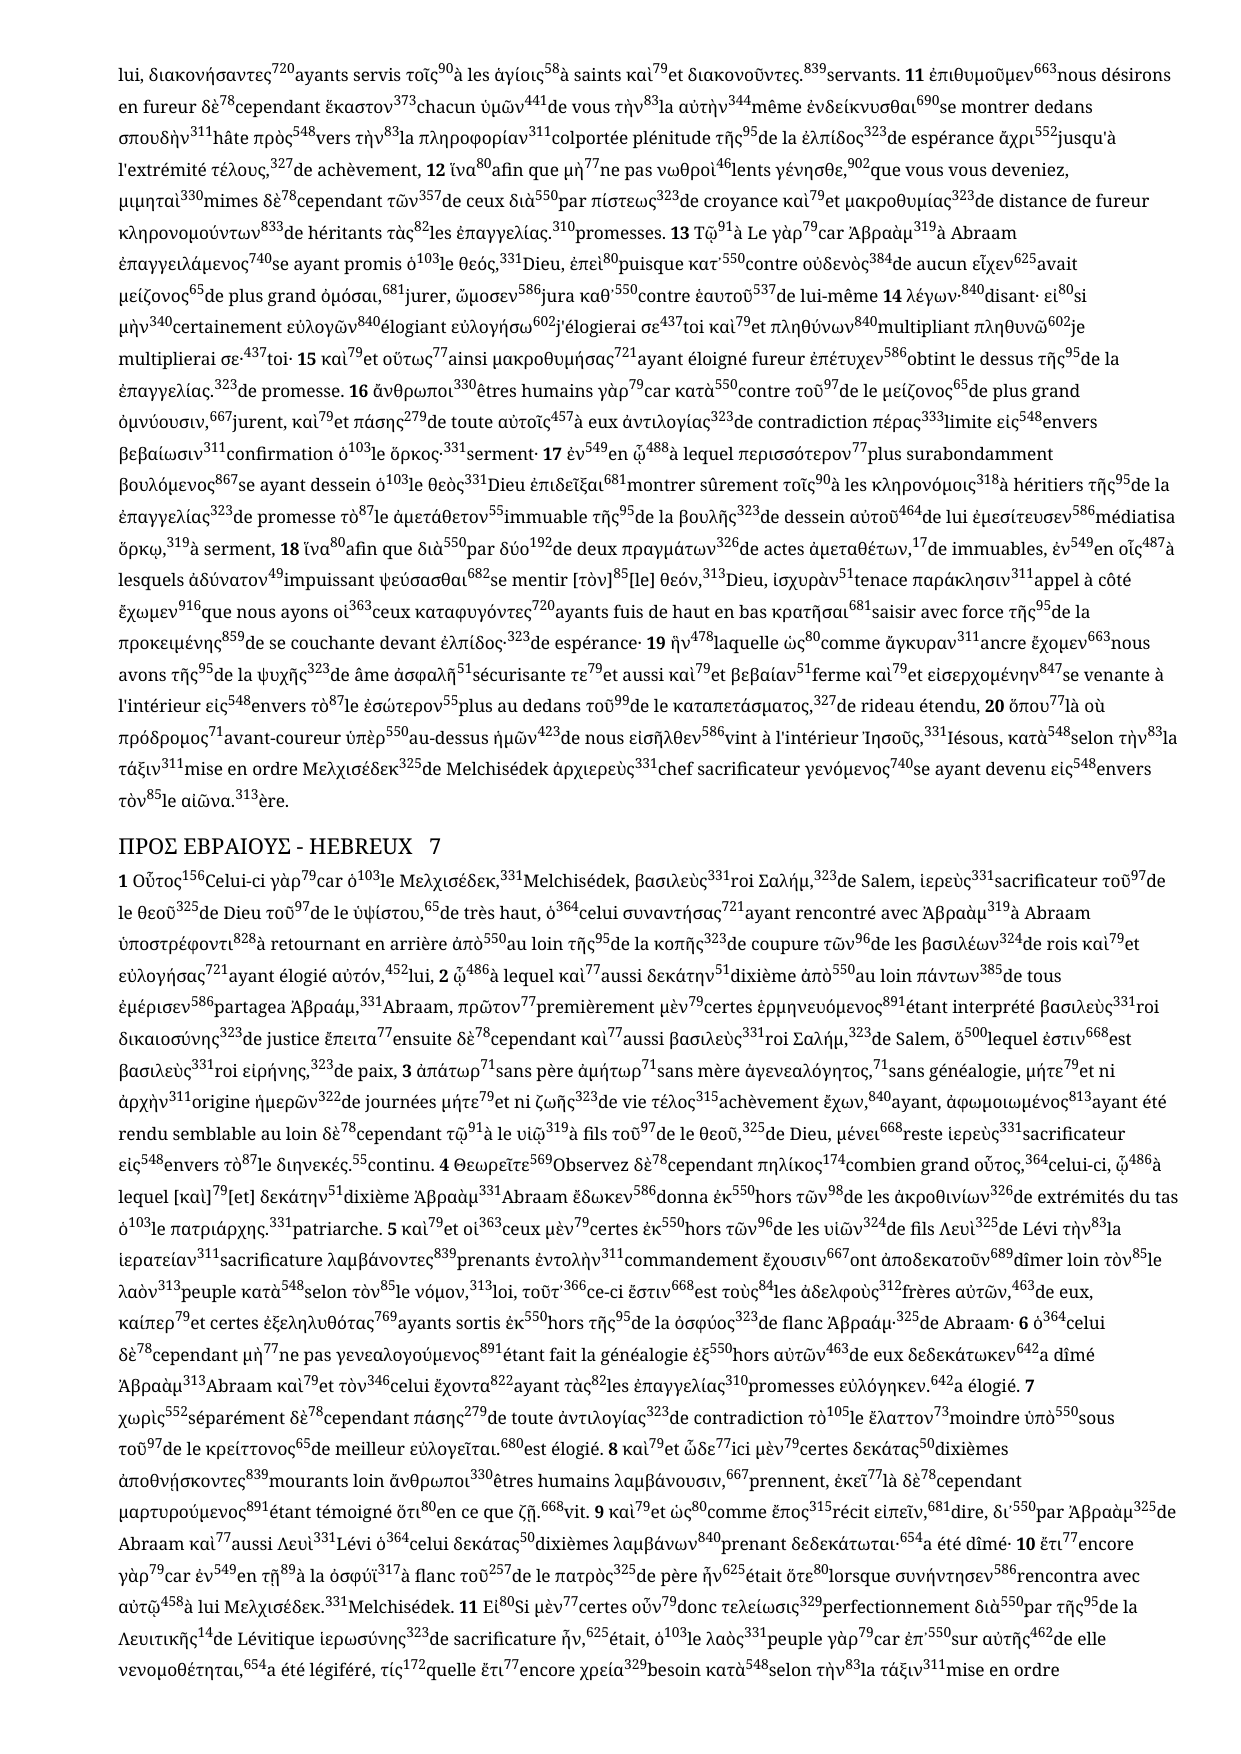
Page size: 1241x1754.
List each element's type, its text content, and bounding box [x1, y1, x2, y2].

text ΠΡΟΣ ΕΒΡΑΙΟΥΣ - HEBREUX 7 [118, 831, 1181, 861]
text 1 Διὸ79C'est pourquoi ἀφέντες720ayants abandonnés τὸν85le τῆς95de la ἀρχῆς323de origine τοῦ97de le Χριστοῦ325de Christ λόγον313discours ἐπὶ548sur τὴν83la τελειότητα311perfection φερώμεθα,928que nous soyons porté, μὴ77ne pas πάλιν77de nouveau θεμέλιον313fondement καταβαλλόμενοι866se jetants de haut en bas μετανοίας323de transintelligence ἀπὸ550au loin νεκρῶν17de morts ἔργων326de travaux καὶ79et πίστεως323de croyance ἐπὶ548sur θεόν,313Dieu, 2 βαπτισμῶν324de baptisations διδαχὴν,311enseignement, ἐπιθέσεώς323de surposition τε79et aussi χειρῶν,322de mains, ἀναστάσεώς323de redressement τε79et aussi νεκρῶν64de morts καὶ79et κρίματος327de objet de jugement αἰωνίου.18de éternel. 3 καὶ79et τοῦτο348ce-ci ποιήσομεν,601nous ferons, ἐάνπερ80si le cas échéant certes ἐπιτρέπῃ921que permette ὁ103le θεός.331Dieu. 4 Ἀδύνατον49Impuissant γὰρ79car τοὺς345ceux ἅπαξ77une fois φωτισθέντας,743ayants étés illuminés, γευσαμένους725se ayants goûtés τε79et aussi τῆς95de la δωρεᾶς323de gratification τῆς95de la ἐπουρανίου14de sur ciel καὶ79et μετόχους52participants γενηθέντας743ayants étés devenus πνεύματος327de souffle ἁγίου18de saint 5 καὶ79et καλὸν55beau γευσαμένους725se ayants goûtés θεοῦ325de Dieu ῥῆμα315oral δυνάμεις310puissances τε79et aussi μέλλοντος834de imminant αἰῶνος325de ère 6 καὶ79et παραπεσόντας,706ayants tombés à côté, πάλιν77de nouveau ἀνακαινίζειν689renouveler de bas en haut εἰς548envers μετάνοιαν,311transintelligence, ἀνασταυροῦντας821crucifiants de bas en haut ἑαυτοῖς532à eux-mêmes τὸν85le υἱὸν313fils τοῦ97de le θεοῦ325de Dieu καὶ79et παραδειγματίζοντας.821faisants un exemple de côté. 7 γῆ329terre γὰρ79car ἡ362celle πιοῦσα719ayante bue τὸν85le ἐπ᾽550sur αὐτῆς462de elle ἐρχόμενον849se venant πολλάκις77souvent ὑετὸν313pluie καὶ79et τίκτουσα838enfantante βοτάνην311pâture εὔθετον2bien placée ἐκείνοις351à ceux-là δι᾽548par le fait de οὓς479lesquels καὶ77aussi γεωργεῖται,680est cultivé, μεταλαμβάνει668prend avec au-delà εὐλογίας323de éloge ἀπὸ550au loin τοῦ97de le θεοῦ·325de Dieu· 8 ἐκφέρουσα838exportante δὲ78cependant ἀκάνθας310épines καὶ79et τριβόλους,312tribules, ἀδόκιμος45non approuvée καὶ79et κατάρας323de imprécation de haut en bas ἐγγύς,77proche, ἧς490de laquelle τὸ105le τέλος333achèvement εἰς548envers καῦσιν.311brûlage. 9 Πεπείσμεθα649Nous avons été persuadés δὲ78cependant περὶ550autour ὑμῶν,441de vous, ἀγαπητοί,75aimés, τὰ86les κρείσσονα54meilleurs καὶ79et ἐχόμενα850se ayants σωτηρίας,323de sauvetage, εἰ80si καὶ77aussi οὕτως77ainsi λαλοῦμεν.663nous bavardons. 10 οὐ77non γὰρ79car ἄδικος47injuste ὁ103le θεὸς331Dieu ἐπιλαθέσθαι682se omettre en plus τοῦ99de le ἔργου327de travail ὑμῶν441de vous καὶ79et τῆς95de la ἀγάπης323de amour ἧς490de laquelle ἐνεδείξασθε589vous vous montrâtes dedans εἰς548envers τὸ87le ὄνομα315nom αὐτοῦ,464de lui, διακονήσαντες720ayants servis τοῖς90à les ἁγίοις58à saints καὶ79et διακονοῦντες.839servants. 11 ἐπιθυμοῦμεν663nous désirons en fureur δὲ78cependant ἕκαστον373chacun ὑμῶν441de vous τὴν83la αὐτὴν344même ἐνδείκνυσθαι690se montrer dedans σπουδὴν311hâte πρὸς548vers τὴν83la πληροφορίαν311colportée plénitude τῆς95de la ἐλπίδος323de espérance ἄχρι552jusqu'à l'extrémité τέλους,327de achèvement, 12 ἵνα80afin que μὴ77ne pas νωθροὶ46lents γένησθε,902que vous vous deveniez, μιμηταὶ330mimes δὲ78cependant τῶν357de ceux διὰ550par πίστεως323de croyance καὶ79et μακροθυμίας323de distance de fureur κληρονομούντων833de héritants τὰς82les ἐπαγγελίας.310promesses. 13 Τῷ91à Le γὰρ79car Ἀβραὰμ319à Abraam ἐπαγγειλάμενος740se ayant promis ὁ103le θεός,331Dieu, ἐπεὶ80puisque κατ᾽550contre οὐδενὸς384de aucun εἶχεν625avait μείζονος65de plus grand ὀμόσαι,681jurer, ὤμοσεν586jura καθ᾽550contre ἑαυτοῦ537de lui-même 14 λέγων·840disant· εἰ80si μὴν340certainement εὐλογῶν840élogiant εὐλογήσω602j'élogierai σε437toi καὶ79et πληθύνων840multipliant πληθυνῶ602je multiplierai σε·437toi· 15 καὶ79et οὕτως77ainsi μακροθυμήσας721ayant éloigné fureur ἐπέτυχεν586obtint le dessus τῆς95de la ἐπαγγελίας.323de promesse. 16 ἄνθρωποι330êtres humains γὰρ79car κατὰ550contre τοῦ97de le μείζονος65de plus grand ὀμνύουσιν,667jurent, καὶ79et πάσης279de toute αὐτοῖς457à eux ἀντιλογίας323de contradiction πέρας333limite εἰς548envers βεβαίωσιν311confirmation ὁ103le ὅρκος·331serment· 17 ἐν549en ᾧ488à lequel περισσότερον77plus surabondamment βουλόμενος867se ayant dessein ὁ103le θεὸς331Dieu ἐπιδεῖξαι681montrer sûrement τοῖς90à les κληρονόμοις318à héritiers τῆς95de la ἐπαγγελίας323de promesse τὸ87le ἀμετάθετον55immuable τῆς95de la βουλῆς323de dessein αὐτοῦ464de lui ἐμεσίτευσεν586médiatisa ὅρκῳ,319à serment, 18 ἵνα80afin que διὰ550par δύο192de deux πραγμάτων326de actes ἀμεταθέτων,17de immuables, ἐν549en οἷς487à lesquels ἀδύνατον49impuissant ψεύσασθαι682se mentir [τὸν]85[le] θεόν,313Dieu, ἰσχυρὰν51tenace παράκλησιν311appel à côté ἔχωμεν916que nous ayons οἱ363ceux καταφυγόντες720ayants fuis de haut en bas κρατῆσαι681saisir avec force τῆς95de la προκειμένης859de se couchante devant ἐλπίδος·323de espérance· 19 ἣν478laquelle ὡς80comme ἄγκυραν311ancre ἔχομεν663nous avons τῆς95de la ψυχῆς323de âme ἀσφαλῆ51sécurisante τε79et aussi καὶ79et βεβαίαν51ferme καὶ79et εἰσερχομένην847se venante à l'intérieur εἰς548envers τὸ87le ἐσώτερον55plus au dedans τοῦ99de le καταπετάσματος,327de rideau étendu, 20 ὅπου77là où πρόδρομος71avant-coureur ὑπὲρ550au-dessus ἡμῶν423de nous εἰσῆλθεν586vint à l'intérieur Ἰησοῦς,331Iésous, κατὰ548selon τὴν83la τάξιν311mise en ordre Μελχισέδεκ325de Melchisédek ἀρχιερεὺς331chef sacrificateur γενόμενος740se ayant devenu εἰς548envers τὸν85le αἰῶνα.313ère. [118, 59, 1181, 812]
text 1 Οὗτος156Celui-ci γὰρ79car ὁ103le Μελχισέδεκ,331Melchisédek, βασιλεὺς331roi Σαλήμ,323de Salem, ἱερεὺς331sacrificateur τοῦ97de le θεοῦ325de Dieu τοῦ97de le ὑψίστου,65de très haut, ὁ364celui συναντήσας721ayant rencontré avec Ἀβραὰμ319à Abraam ὑποστρέφοντι828à retournant en arrière ἀπὸ550au loin τῆς95de la κοπῆς323de coupure τῶν96de les βασιλέων324de rois καὶ79et εὐλογήσας721ayant élogié αὐτόν,452lui, 2 ᾧ486à lequel καὶ77aussi δεκάτην51dixième ἀπὸ550au loin πάντων385de tous ἐμέρισεν586partagea Ἀβραάμ,331Abraam, πρῶτον77premièrement μὲν79certes ἑρμηνευόμενος891étant interprété βασιλεὺς331roi δικαιοσύνης323de justice ἔπειτα77ensuite δὲ78cependant καὶ77aussi βασιλεὺς331roi Σαλήμ,323de Salem, ὅ500lequel ἐστιν668est βασιλεὺς331roi εἰρήνης,323de paix, 3 ἀπάτωρ71sans père ἀμήτωρ71sans mère ἀγενεαλόγητος,71sans généalogie, μήτε79et ni ἀρχὴν311origine ἡμερῶν322de journées μήτε79et ni ζωῆς323de vie τέλος315achèvement ἔχων,840ayant, ἀφωμοιωμένος813ayant été rendu semblable au loin δὲ78cependant τῷ91à le υἱῷ319à fils τοῦ97de le θεοῦ,325de Dieu, μένει668reste ἱερεὺς331sacrificateur εἰς548envers τὸ87le διηνεκές.55continu. 4 Θεωρεῖτε569Observez δὲ78cependant πηλίκος174combien grand οὗτος,364celui-ci, ᾧ486à lequel [καὶ]79[et] δεκάτην51dixième Ἀβραὰμ331Abraam ἔδωκεν586donna ἐκ550hors τῶν98de les ἀκροθινίων326de extrémités du tas ὁ103le πατριάρχης.331patriarche. 5 καὶ79et οἱ363ceux μὲν79certes ἐκ550hors τῶν96de les υἱῶν324de fils Λευὶ325de Lévi τὴν83la ἱερατείαν311sacrificature λαμβάνοντες839prenants ἐντολὴν311commandement ἔχουσιν667ont ἀποδεκατοῦν689dîmer loin τὸν85le λαὸν313peuple κατὰ548selon τὸν85le νόμον,313loi, τοῦτ᾽366ce-ci ἔστιν668est τοὺς84les ἀδελφοὺς312frères αὐτῶν,463de eux, καίπερ79et certes ἐξεληλυθότας769ayants sortis ἐκ550hors τῆς95de la ὀσφύος323de flanc Ἀβραάμ·325de Abraam· 6 ὁ364celui δὲ78cependant μὴ77ne pas γενεαλογούμενος891étant fait la généalogie ἐξ550hors αὐτῶν463de eux δεδεκάτωκεν642a dîmé Ἀβραὰμ313Abraam καὶ79et τὸν346celui ἔχοντα822ayant τὰς82les ἐπαγγελίας310promesses εὐλόγηκεν.642a élogié. 7 χωρὶς552séparément δὲ78cependant πάσης279de toute ἀντιλογίας323de contradiction τὸ105le ἔλαττον73moindre ὑπὸ550sous τοῦ97de le κρείττονος65de meilleur εὐλογεῖται.680est élogié. 8 καὶ79et ὧδε77ici μὲν79certes δεκάτας50dixièmes ἀποθνῄσκοντες839mourants loin ἄνθρωποι330êtres humains λαμβάνουσιν,667prennent, ἐκεῖ77là δὲ78cependant μαρτυρούμενος891étant témoigné ὅτι80en ce que ζῇ.668vit. 9 καὶ79et ὡς80comme ἔπος315récit εἰπεῖν,681dire, δι᾽550par Ἀβραὰμ325de Abraam καὶ77aussi Λευὶ331Lévi ὁ364celui δεκάτας50dixièmes λαμβάνων840prenant δεδεκάτωται·654a été dîmé· 10 ἔτι77encore γὰρ79car ἐν549en τῇ89à la ὀσφύϊ317à flanc τοῦ257de le πατρὸς325de père ἦν625était ὅτε80lorsque συνήντησεν586rencontra avec αὐτῷ458à lui Μελχισέδεκ.331Melchisédek. 11 Εἰ80Si μὲν77certes οὖν79donc τελείωσις329perfectionnement διὰ550par τῆς95de la Λευιτικῆς14de Lévitique ἱερωσύνης323de sacrificature ἦν,625était, ὁ103le λαὸς331peuple γὰρ79car ἐπ᾽550sur αὐτῆς462de elle νενομοθέτηται,654a été légiféré, τίς172quelle ἔτι77encore χρεία329besoin κατὰ548selon τὴν83la τάξιν311mise en ordre Μελχισέδεκ325de Melchisédek ἕτερον373autre-différent ἀνίστασθαι690se redresser ἱερέα313sacrificateur καὶ79et οὐ77non κατὰ548selon τὴν83la τάξιν311mise en ordre Ἀαρὼν325de Aaron λέγεσθαι;692être dit; 12 μετατιθεμένης883de étante changée de place γὰρ79car τῆς95de la ἱερωσύνης323de sacrificature ἐξ550hors ἀνάγκης323de nécessité καὶ77aussi νόμου325de loi μετάθεσις329transposition γίνεται.674se devient. 13 ἐφ᾽548sur ὃν480lequel γὰρ79car λέγεται680est dit ταῦτα,365ces-ci, φυλῆς323de tribu ἑτέρας125de autre-différente μετέσχηκεν,642a participé, ἀφ᾽550au loin ἧς490de laquelle οὐδεὶς390aucun προσέσχηκεν642a attenu τῷ93à le θυσιαστηρίῳ·321à autel des sacrifices· 14 πρόδηλον49évident au devant γὰρ79car ὅτι80en ce que ἐξ550hors Ἰούδα325de Iouda ἀνατέταλκεν642a levé de bas en haut ὁ103le κύριος331Maître ἡμῶν,423de nous, εἰς548envers ἣν293laquelle φυλὴν311tribu περὶ550autour ἱερέων324de sacrificateurs οὐδὲν375aucun Μωϋσῆς331Môusês ἐλάλησεν.586bavarda. 15 καὶ79et περισσότερον55plus surabondant ἔτι77encore κατάδηλόν73évident de haut en bas ἐστιν,668est, εἰ80si κατὰ548selon τὴν83la ὁμοιότητα311ressemblance Μελχισέδεκ325de Melchisédek ἀνίσταται674se redresse ἱερεὺς331sacrificateur ἕτερος,132autre-différent, 16 ὃς498lequel οὐ77non κατὰ548selon νόμον313loi ἐντολῆς323de commandement σαρκίνης14de charnue γέγονεν642a devenu ἀλλὰ79mais κατὰ548selon δύναμιν311puissance ζωῆς323de vie ἀκαταλύτου.14de indéliable vers le bas. 17 μαρτυρεῖται680est témoigné γὰρ79car ὅτι80en ce que σὺ448toi ἱερεὺς331sacrificateur εἰς548envers τὸν85le αἰῶνα313ère κατὰ548selon τὴν83la τάξιν311mise en ordre Μελχισέδεκ.325de Melchisédek. 18 ἀθέτησις329abolition μὲν79certes γὰρ79car γίνεται674se devient προαγούσης832de menante devant ἐντολῆς323de commandement διὰ548par le fait de τὸ87le αὐτῆς462de elle ἀσθενὲς55infirme καὶ79et ἀνωφελές55improfitable –935– 19 οὐδὲν375aucun γὰρ79car ἐτελείωσεν586perfectionna ὁ103le νόμος331loi –935– ἐπεισαγωγὴ329introduction δὲ78cependant κρείττονος14de meilleure ἐλπίδος323de espérance δι᾽550par ἧς490de laquelle ἐγγίζομεν663nous approchons τῷ91à le θεῷ.319à Dieu. 20 Καὶ79Et καθ᾽548selon ὅσον482autant lequel οὐ77non χωρὶς552séparément ὁρκωμοσίας·323de assermentation· οἱ363ceux μὲν79certes γὰρ79car χωρὶς552séparément ὁρκωμοσίας323de assermentation εἰσὶν667sont ἱερεῖς330sacrificateurs γεγονότες,782ayants devenus, 21 ὁ364celui δὲ78cependant μετὰ550avec ὁρκωμοσίας323de assermentation διὰ550par τοῦ358de celui λέγοντος834de disant πρὸς548vers αὐτόν·452lui· ὤμοσεν586jura κύριος331Maître καὶ79et οὐ77non μεταμεληθήσεται·619sera repenti· σὺ448toi ἱερεὺς331sacrificateur εἰς548envers τὸν85le αἰῶνα.313ère. 22 κατὰ548selon τοσοῦτο348aussi grand [καὶ]77[aussi] κρείττονος14de meilleure διαθήκης323de disposition γέγονεν642a devenu ἔγγυος71garant Ἰησοῦς.331Iésous. 23 Καὶ79Et οἱ363ceux μὲν79certes πλείονές70plus nombreusement εἰσιν667sont γεγονότες782ayants devenus ἱερεῖς330sacrificateurs διὰ548par le fait de τὸ348ce θανάτῳ319à trépas κωλύεσθαι692être empêché παραμένειν·689rester à côté· 24 ὁ364celui δὲ78cependant διὰ548par le fait de τὸ348ce μένειν689rester αὐτὸν452lui εἰς548envers τὸν85le αἰῶνα313ère ἀπαράβατον51inchangeable ἔχει668a τὴν83la ἱερωσύνην·311sacrificature· 25 ὅθεν80d'où καὶ77aussi σῴζειν689sauver εἰς548envers τὸ87le παντελὲς55totalement achevé δύναται674se peut τοὺς345ceux προσερχομένους848se venants vers δι᾽550par αὐτοῦ464de lui τῷ91à le θεῷ,319à Dieu, πάντοτε77en tout moment ζῶν840vivant εἰς548envers τὸ348ce ἐντυγχάνειν689intercéder ὑπὲρ550au-dessus αὐτῶν.463de eux. 26 Τοιοῦτος364Tel γὰρ79car ἡμῖν419à nous καὶ77aussi ἔπρεπεν625était remarquable ἀρχιερεύς,331chef sacrificateur, ὅσιος71sacré ἄκακος71sans malice ἀμίαντος,71sans souillure, κεχωρισμένος813ayant été séparé ἀπὸ550au loin τῶν96de les ἁμαρτωλῶν64de fauteurs καὶ79et ὑψηλότερος47plus haut τῶν96de les οὐρανῶν324de cieux γενόμενος,740se ayant devenu, 27 ὃς498lequel οὐκ77non ἔχει668a καθ᾽548selon ἡμέραν311journée ἀνάγκην,311nécessité, ὥσπερ80comme certes οἱ102les ἀρχιερεῖς,330chefs sacrificateurs, πρότερον77auparavant ὑπὲρ550au-dessus τῶν254de les ἰδίων124de en propres ἁμαρτιῶν322de fautes θυσίας310sacrifices ἀναφέρειν689porter de bas en haut ἔπειτα77ensuite τῶν355de celles τοῦ97de le λαοῦ·325de peuple· τοῦτο348ce-ci γὰρ79car ἐποίησεν586fit ἐφάπαξ77sur une fois ἑαυτὸν528lui-même ἀνενέγκας.721ayant porté de bas en haut. 28 ὁ103le νόμος331loi γὰρ79car ἀνθρώπους312êtres humains καθίστησιν668constitue ἀρχιερεῖς312chefs sacrificateurs ἔχοντας821ayants ἀσθένειαν,311infirmité, ὁ103le λόγος331discours δὲ78cependant τῆς95de la ὁρκωμοσίας323de assermentation τῆς490de celle μετὰ548après τὸν85le νόμον313loi υἱὸν313fils εἰς548envers τὸν85le αἰῶνα313ère τετελειωμένον.796ayant été perfectionné. [118, 865, 1181, 1682]
